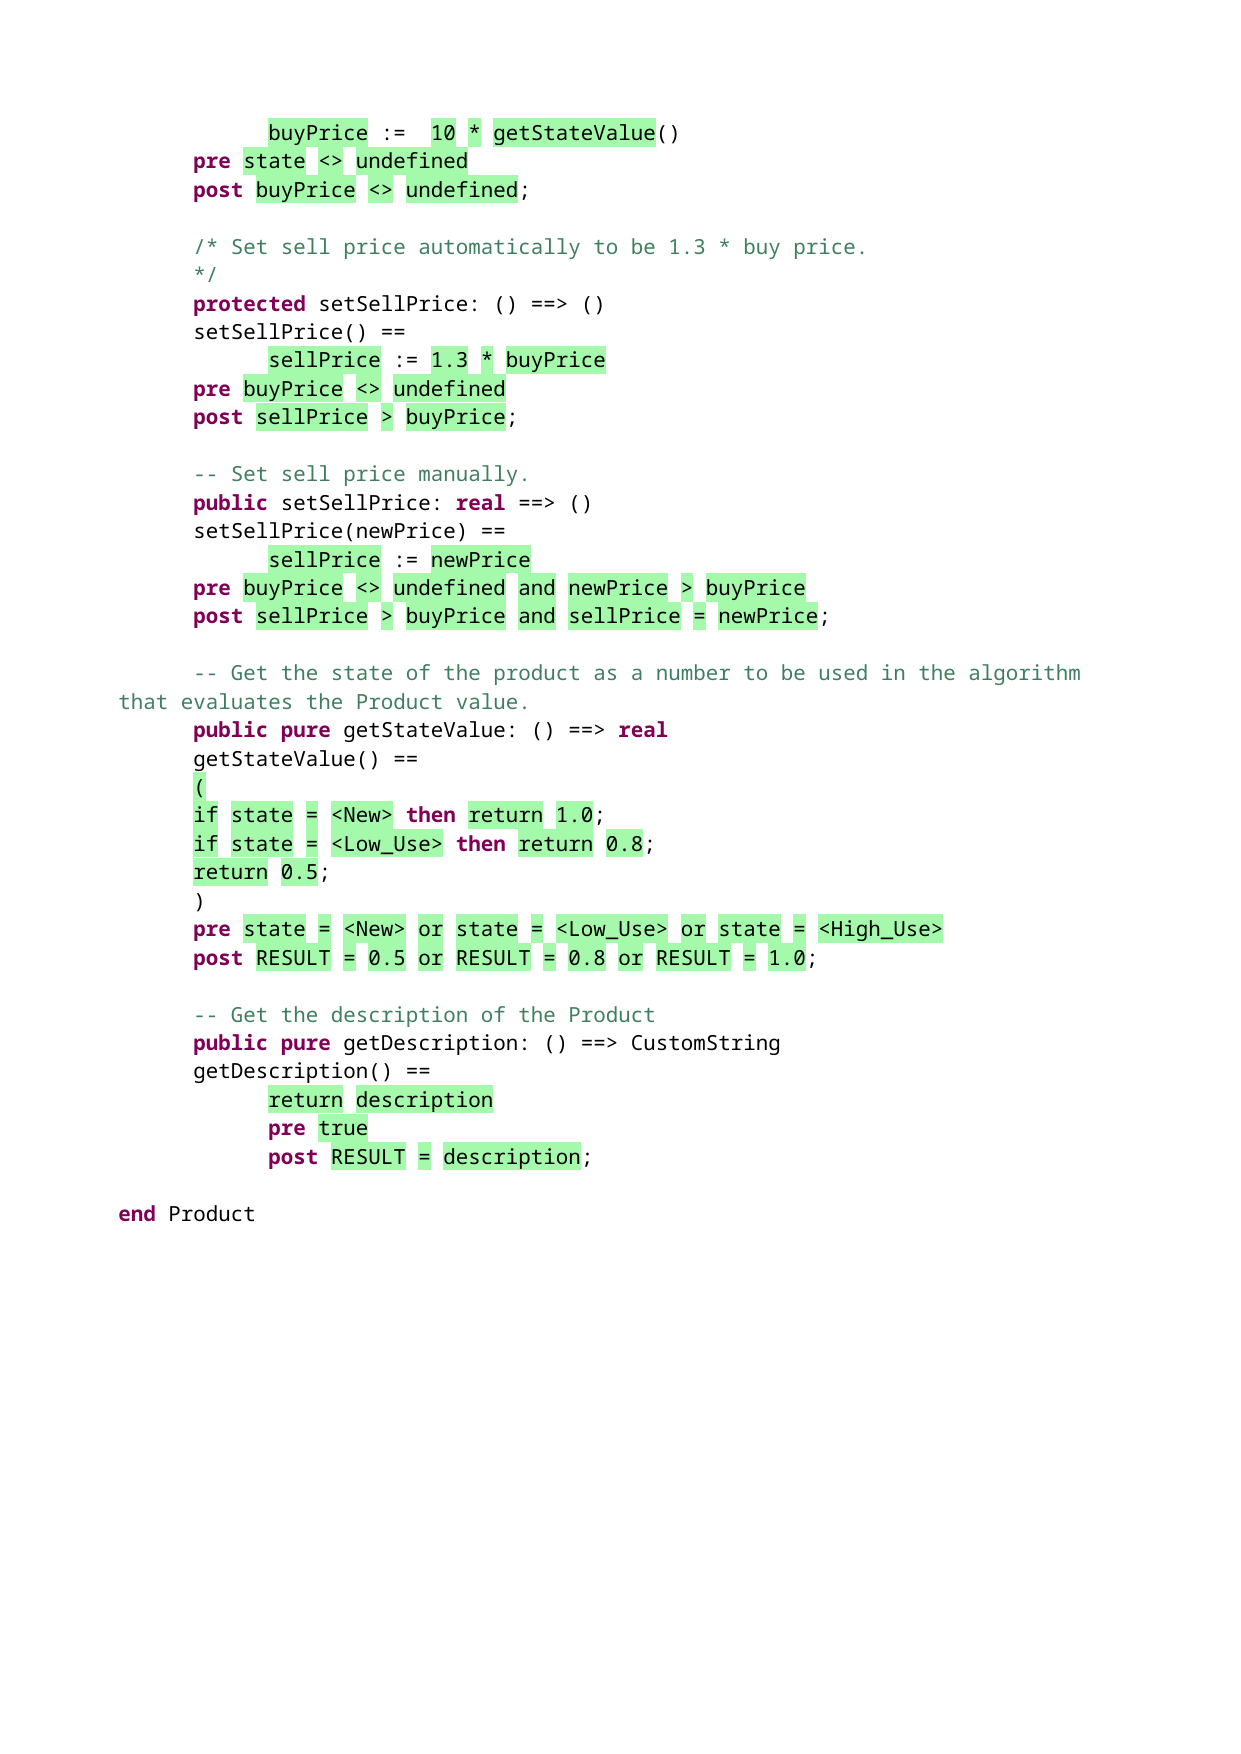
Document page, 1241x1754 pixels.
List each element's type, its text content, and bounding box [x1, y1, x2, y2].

text sellPrice := 1.3 * buyPrice [118, 346, 1122, 374]
text protected setSellPrice: () ==> () [118, 289, 1122, 317]
text -- Get the description of the Product [118, 1000, 1122, 1028]
text setSellPrice() == [118, 317, 1122, 346]
text public pure getStateValue: () ==> real [118, 715, 1122, 744]
text ) [118, 886, 1122, 914]
text getDescription() == [118, 1057, 1122, 1085]
text pre true [118, 1113, 1122, 1142]
text post RESULT = description; [118, 1142, 1122, 1170]
text setSellPrice(newPrice) == [118, 516, 1122, 545]
text ( [118, 772, 1122, 801]
text end Product [118, 1199, 1122, 1227]
text public pure getDescription: () ==> CustomString [118, 1028, 1122, 1057]
text getStateValue() == [118, 744, 1122, 772]
text return description [118, 1085, 1122, 1113]
text post buyPrice <> undefined; [118, 175, 1122, 203]
text post RESULT = 0.5 or RESULT = 0.8 or RESULT = 1.0; [118, 943, 1122, 971]
text return 0.5; [118, 857, 1122, 886]
text buyPrice := 10 * getStateValue() [118, 118, 1122, 147]
text pre state <> undefined [118, 147, 1122, 175]
text pre buyPrice <> undefined and newPrice > buyPrice [118, 573, 1122, 602]
text sellPrice := newPrice [118, 545, 1122, 573]
text if state = <New> then return 1.0; [118, 801, 1122, 829]
text -- Get the state of the product as a number to be used in the algorithm that evaluates the Product value. [118, 658, 1122, 715]
text post sellPrice > buyPrice and sellPrice = newPrice; [118, 602, 1122, 630]
text public setSellPrice: real ==> () [118, 488, 1122, 516]
text pre state = <New> or state = <Low_Use> or state = <High_Use> [118, 914, 1122, 943]
text /* Set sell price automatically to be 1.3 * buy price. [118, 232, 1122, 260]
text post sellPrice > buyPrice; [118, 402, 1122, 431]
text -- Set sell price manually. [118, 459, 1122, 488]
text if state = <Low_Use> then return 0.8; [118, 829, 1122, 857]
text pre buyPrice <> undefined [118, 374, 1122, 402]
text */ [118, 260, 1122, 289]
